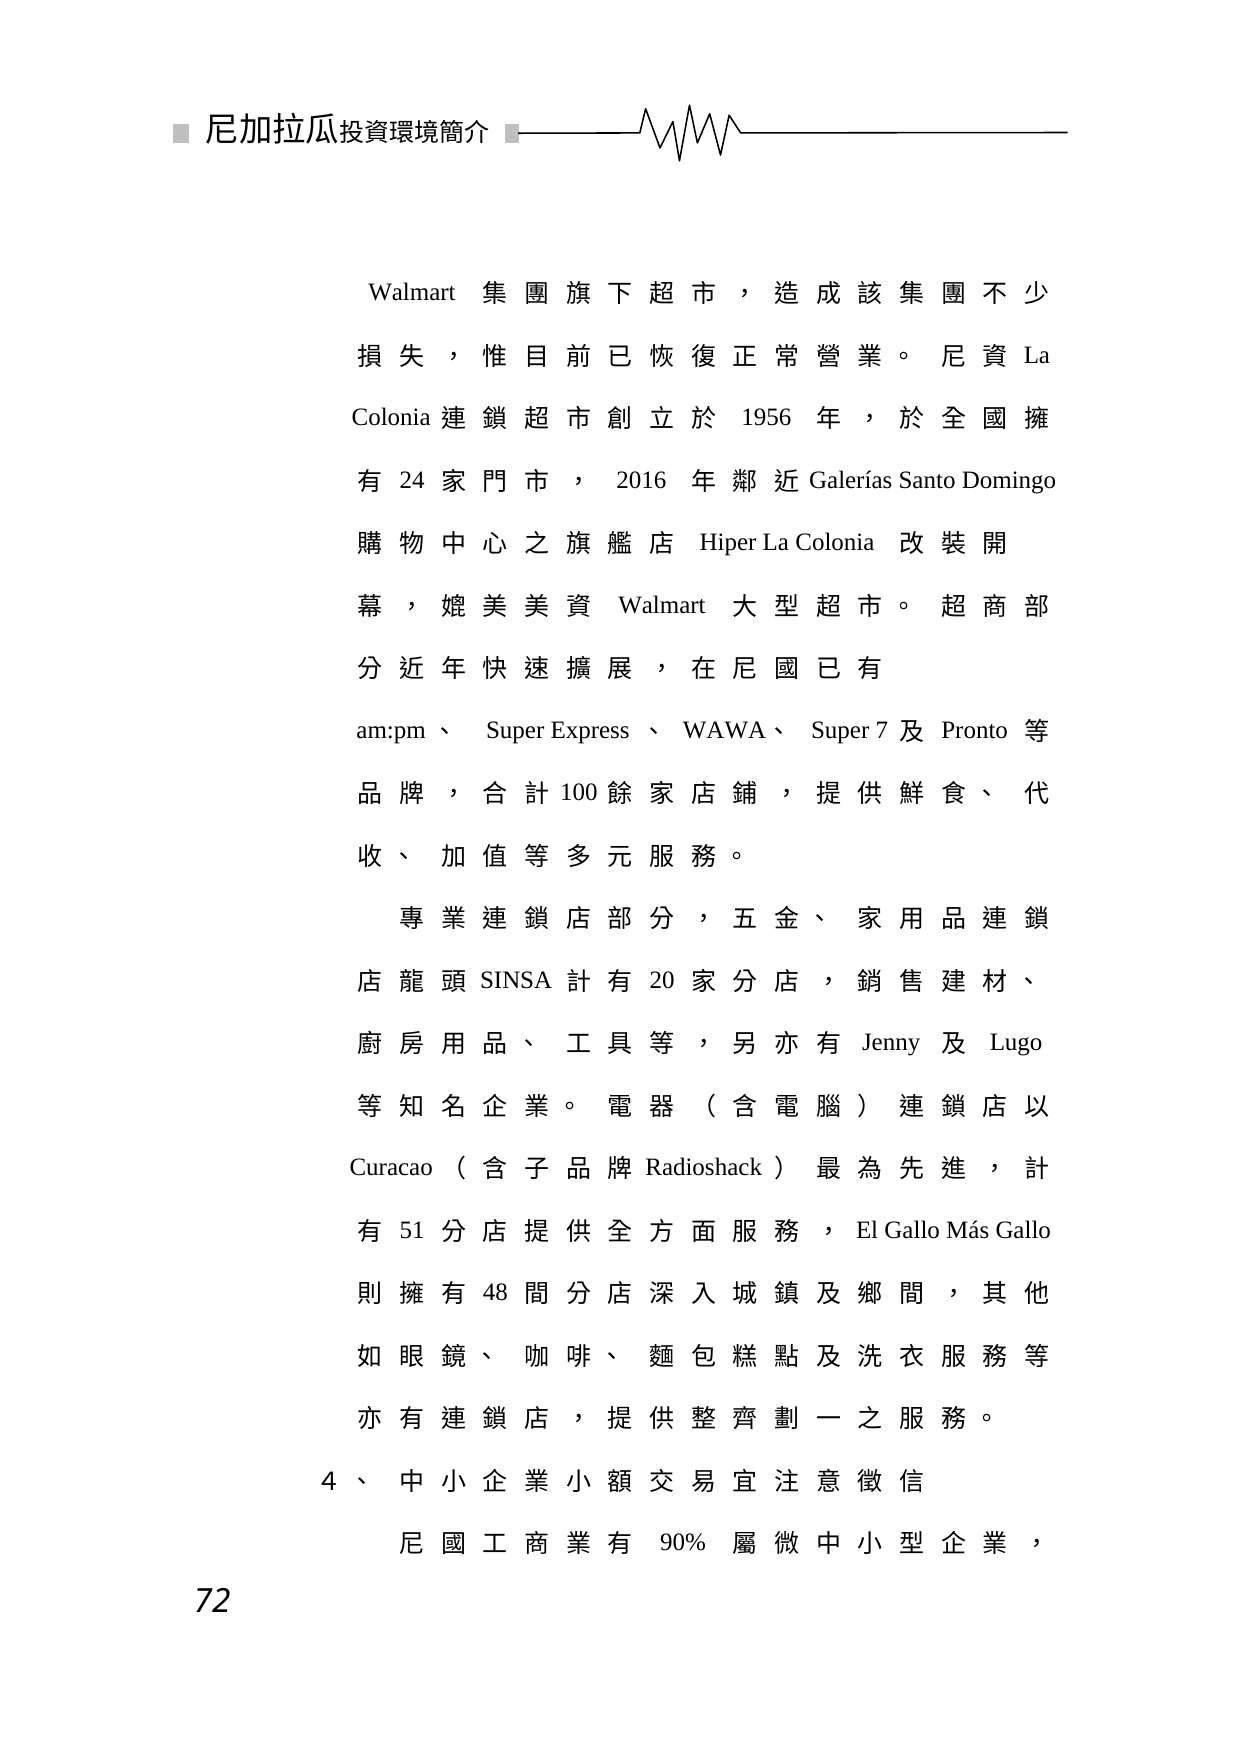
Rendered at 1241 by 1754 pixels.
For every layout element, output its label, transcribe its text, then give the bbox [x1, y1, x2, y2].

text ４、中小企業小額交易宜注意徵信 [281, 1438, 1058, 1500]
text 尼國工商業有90%屬微中小型企業， [330, 1500, 1058, 1563]
text 專業連鎖店部分，五金、家用品連鎖店龍頭SINSA計有20家分店，銷售建材、廚房用品、工具等，另亦有Jenny及Lugo等知名企業。電器（含電腦）連鎖店以Curacao（含子品牌Radioshack）最為先進，計有51分店提供全方面服務，El Gallo Más Gallo則擁有48間分店深入城鎮及鄉間，其他如眼鏡、咖啡、麵包糕點及洗衣服務等亦有連鎖店，提供整齊劃一之服務。 [330, 875, 1058, 1438]
text Walmart集團旗下超市，造成該集團不少損失，惟目前已恢復正常營業。尼資La Colonia連鎖超市創立於1956年，於全國擁有24家門市，2016年鄰近Galerías Santo Domingo購物中心之旗艦店Hiper La Colonia改裝開幕，媲美美資Walmart大型超市。超商部分近年快速擴展，在尼國已有am:pm、Super Express、WAWA、Super 7及Pronto等品牌，合計100餘家店鋪，提供鮮食、代收、加值等多元服務。 [330, 250, 1058, 875]
